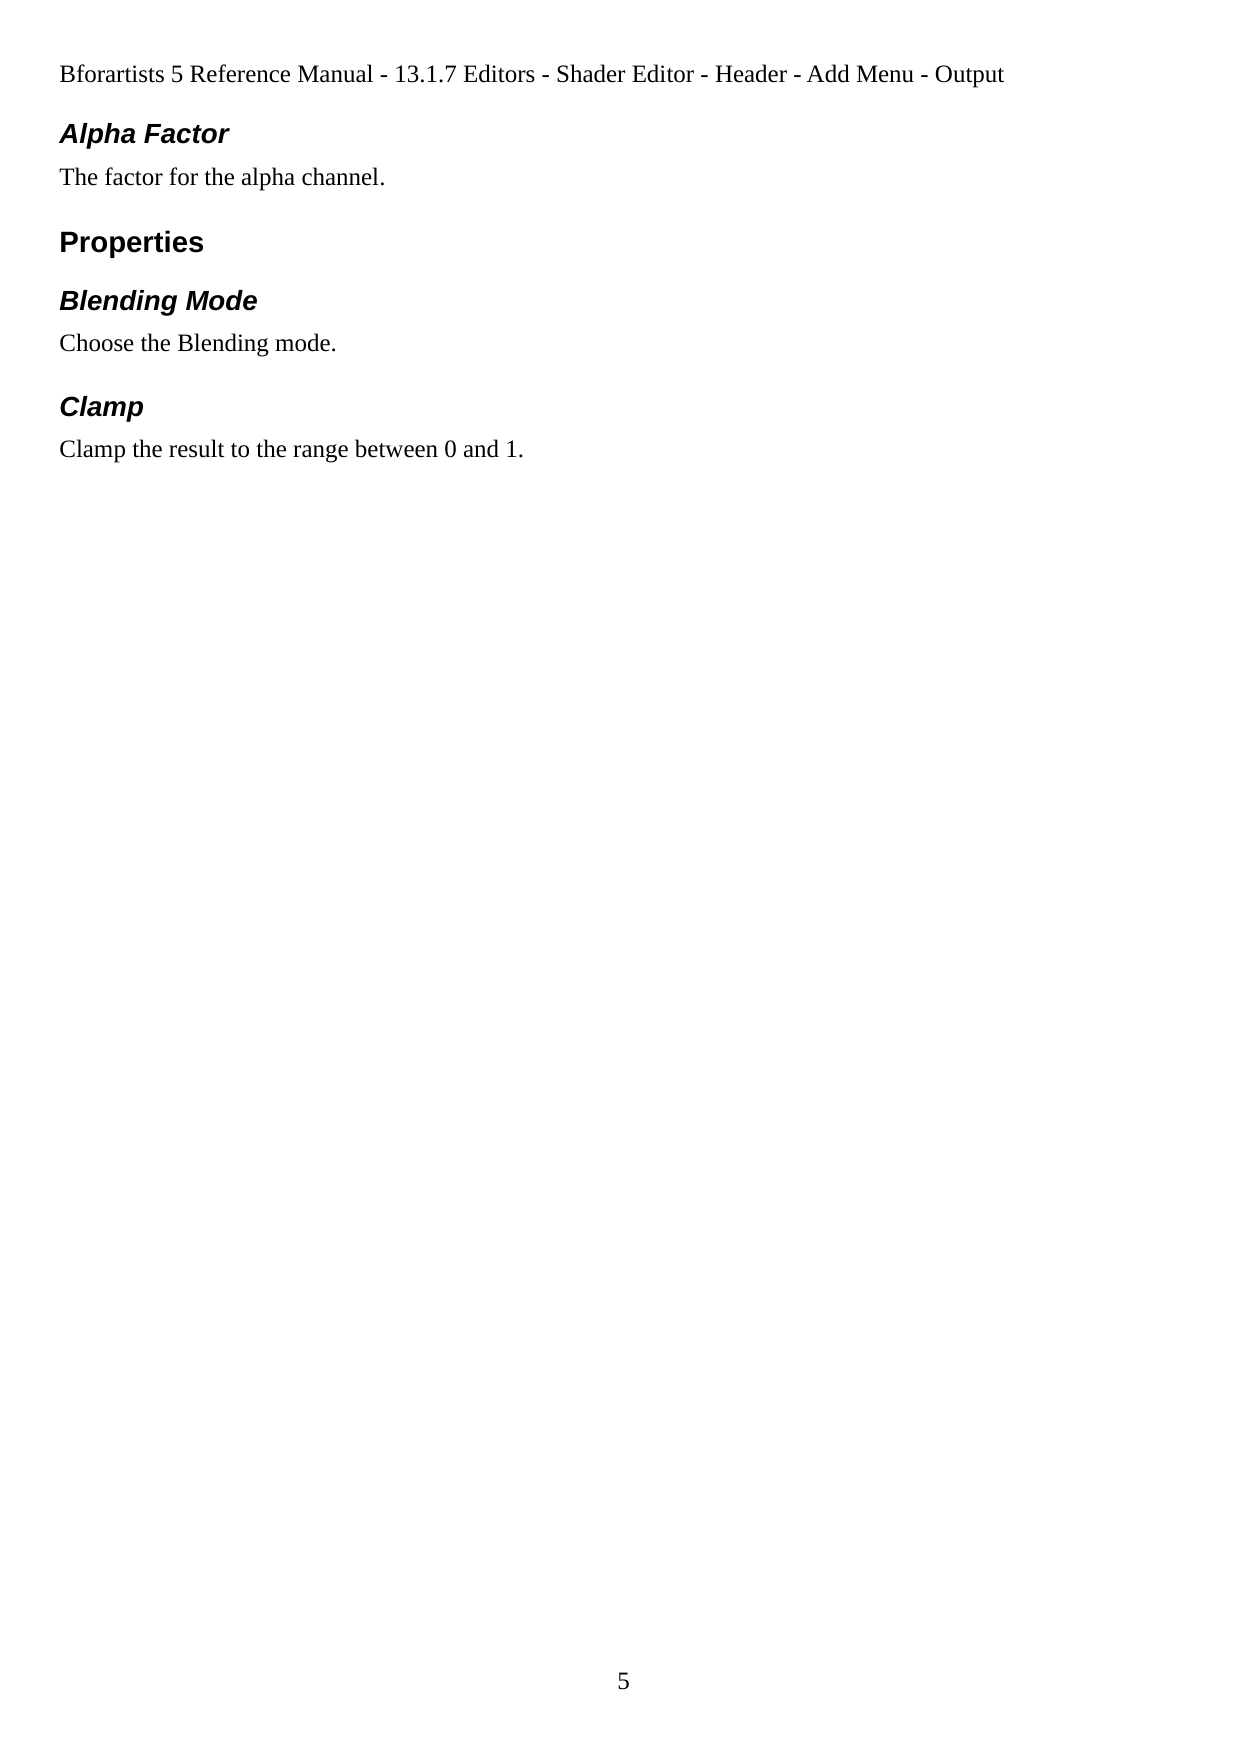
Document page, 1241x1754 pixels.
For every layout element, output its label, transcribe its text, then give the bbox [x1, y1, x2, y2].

subtitle Clamp [59, 390, 1181, 422]
subtitle Alpha Factor [59, 117, 1181, 149]
text Choose the Blending mode. [59, 328, 1181, 357]
text The factor for the alpha channel. [59, 162, 1181, 190]
text Clamp the result to the range between 0 and 1. [59, 434, 1181, 463]
subtitle Properties [59, 225, 1181, 259]
subtitle Blending Mode [59, 284, 1181, 316]
